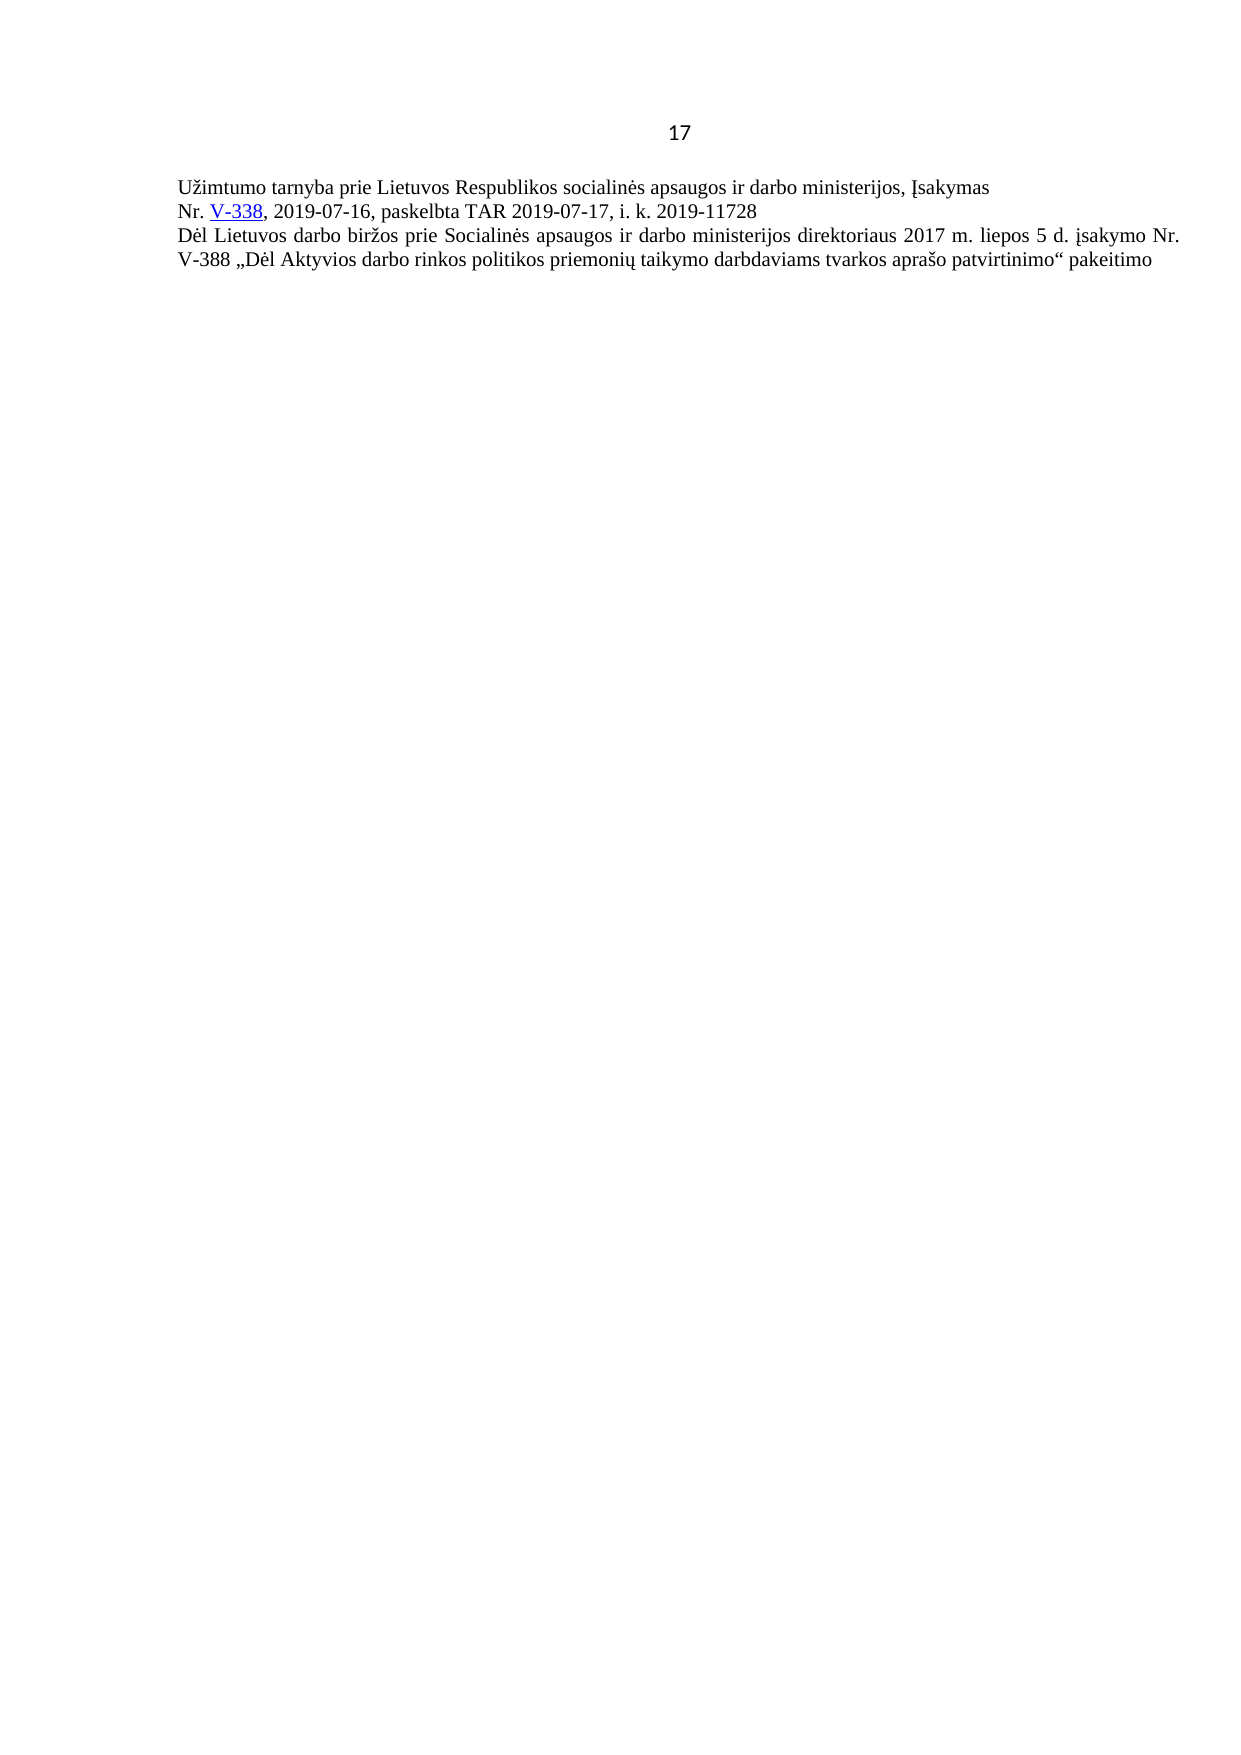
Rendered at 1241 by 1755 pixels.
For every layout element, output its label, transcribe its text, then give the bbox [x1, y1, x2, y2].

text Užimtumo tarnyba prie Lietuvos Respublikos socialinės apsaugos ir darbo ministerijos, Įsakymas [177, 175, 1181, 199]
text Nr. V-338, 2019-07-16, paskelbta TAR 2019-07-17, i. k. 2019-11728 [177, 199, 1181, 223]
text Dėl Lietuvos darbo biržos prie Socialinės apsaugos ir darbo ministerijos direktoriaus 2017 m. liepos 5 d. įsakymo Nr. V-388 „Dėl Aktyvios darbo rinkos politikos priemonių taikymo darbdaviams tvarkos aprašo patvirtinimo“ pakeitimo [177, 223, 1181, 271]
